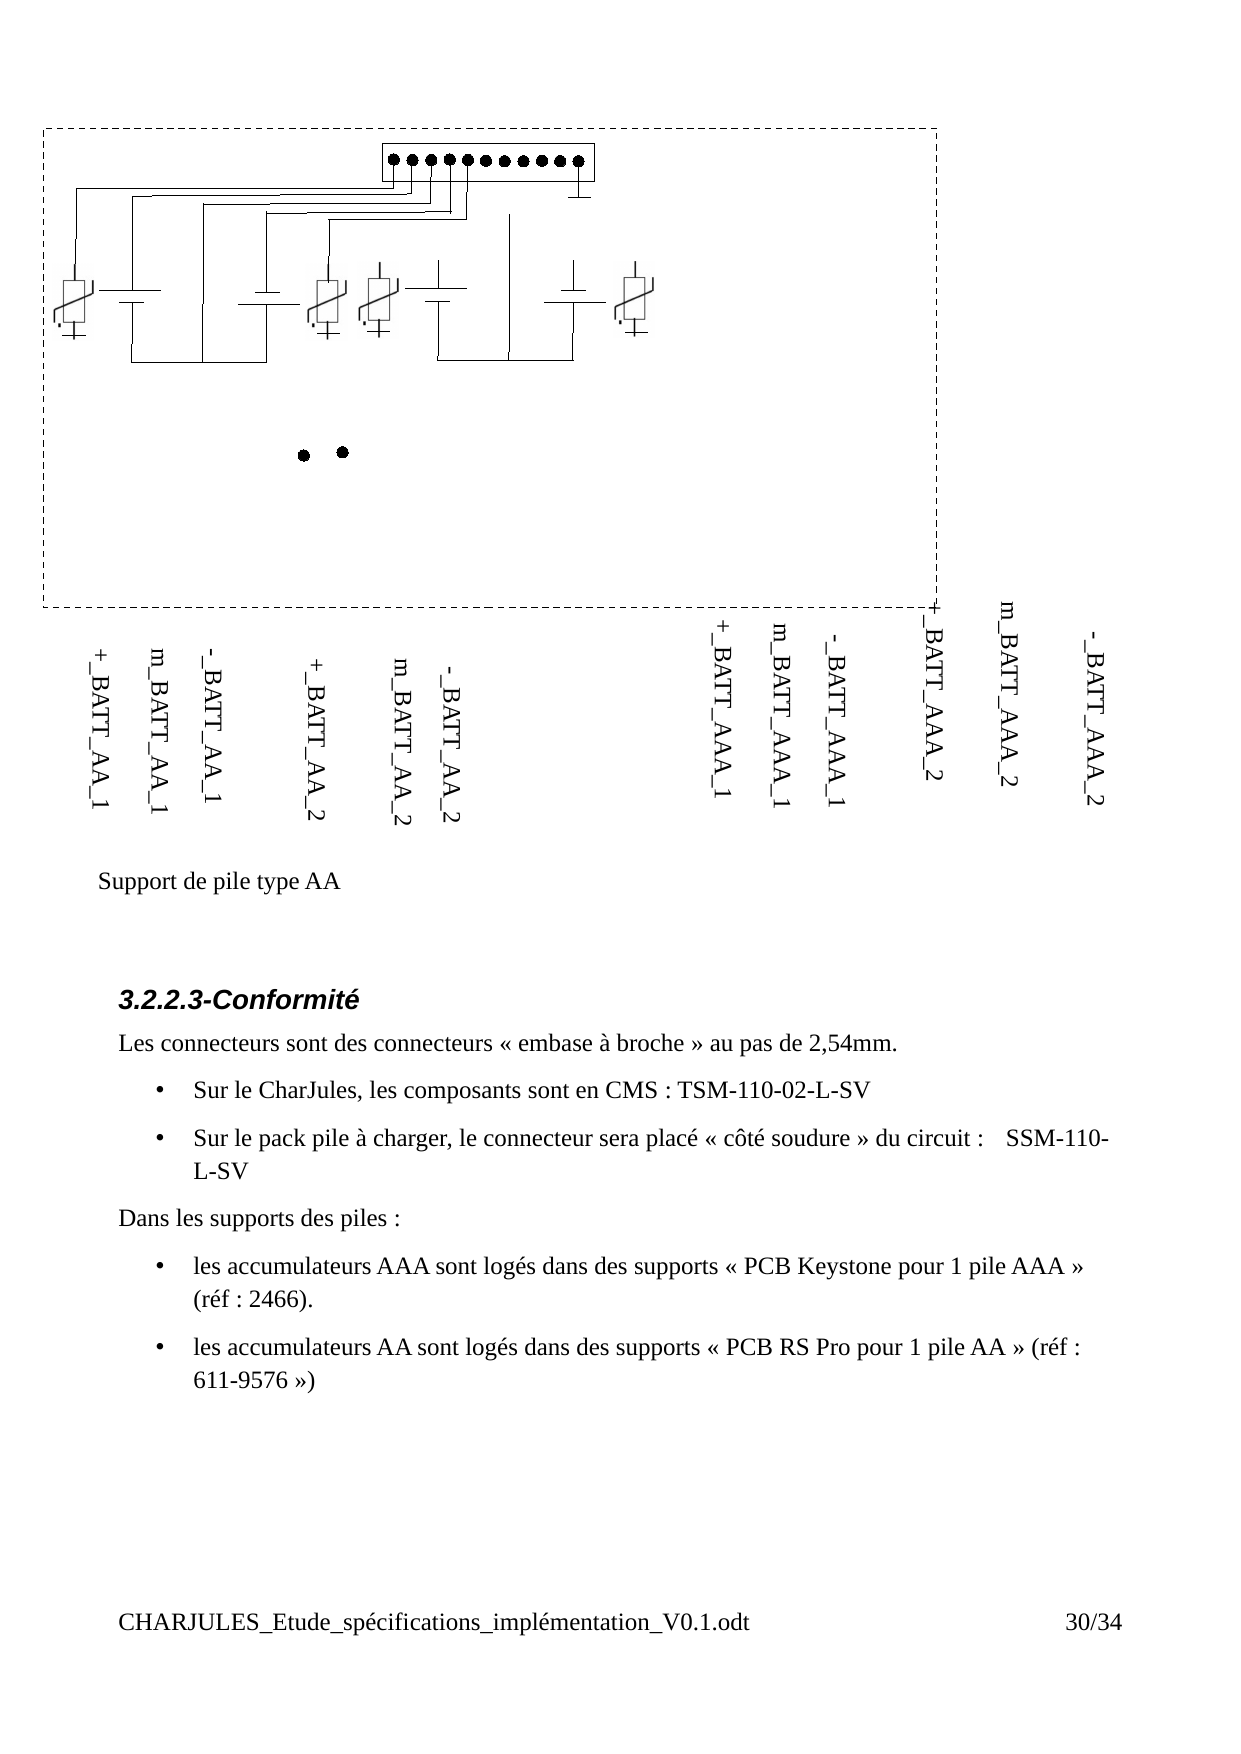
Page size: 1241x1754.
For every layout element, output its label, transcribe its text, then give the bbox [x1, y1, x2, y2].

picture [306, 264, 347, 340]
text Dans les supports des piles : [118, 1203, 1122, 1232]
list Sur le CharJules, les composants sont en CMS : TSM-110-02-L-SV [156, 1075, 1122, 1104]
list les accumulateurs AAA sont logés dans des supports « PCB Keystone pour 1 pile AAA » (réf : 2466). [156, 1251, 1122, 1313]
list Sur le pack pile à charger, le connecteur sera placé « côté soudure » du circuit : SSM-110-L-SV [156, 1123, 1122, 1184]
picture [357, 262, 399, 338]
picture [613, 261, 654, 337]
list les accumulateurs AA sont logés dans des supports « PCB RS Pro pour 1 pile AA » (réf : 611-9576 ») [156, 1332, 1122, 1393]
subtitle 3.2.2.3-Conformité [118, 983, 1122, 1015]
picture [52, 264, 94, 340]
text Les connecteurs sont des connecteurs « embase à broche » au pas de 2,54mm. [118, 1028, 1122, 1056]
